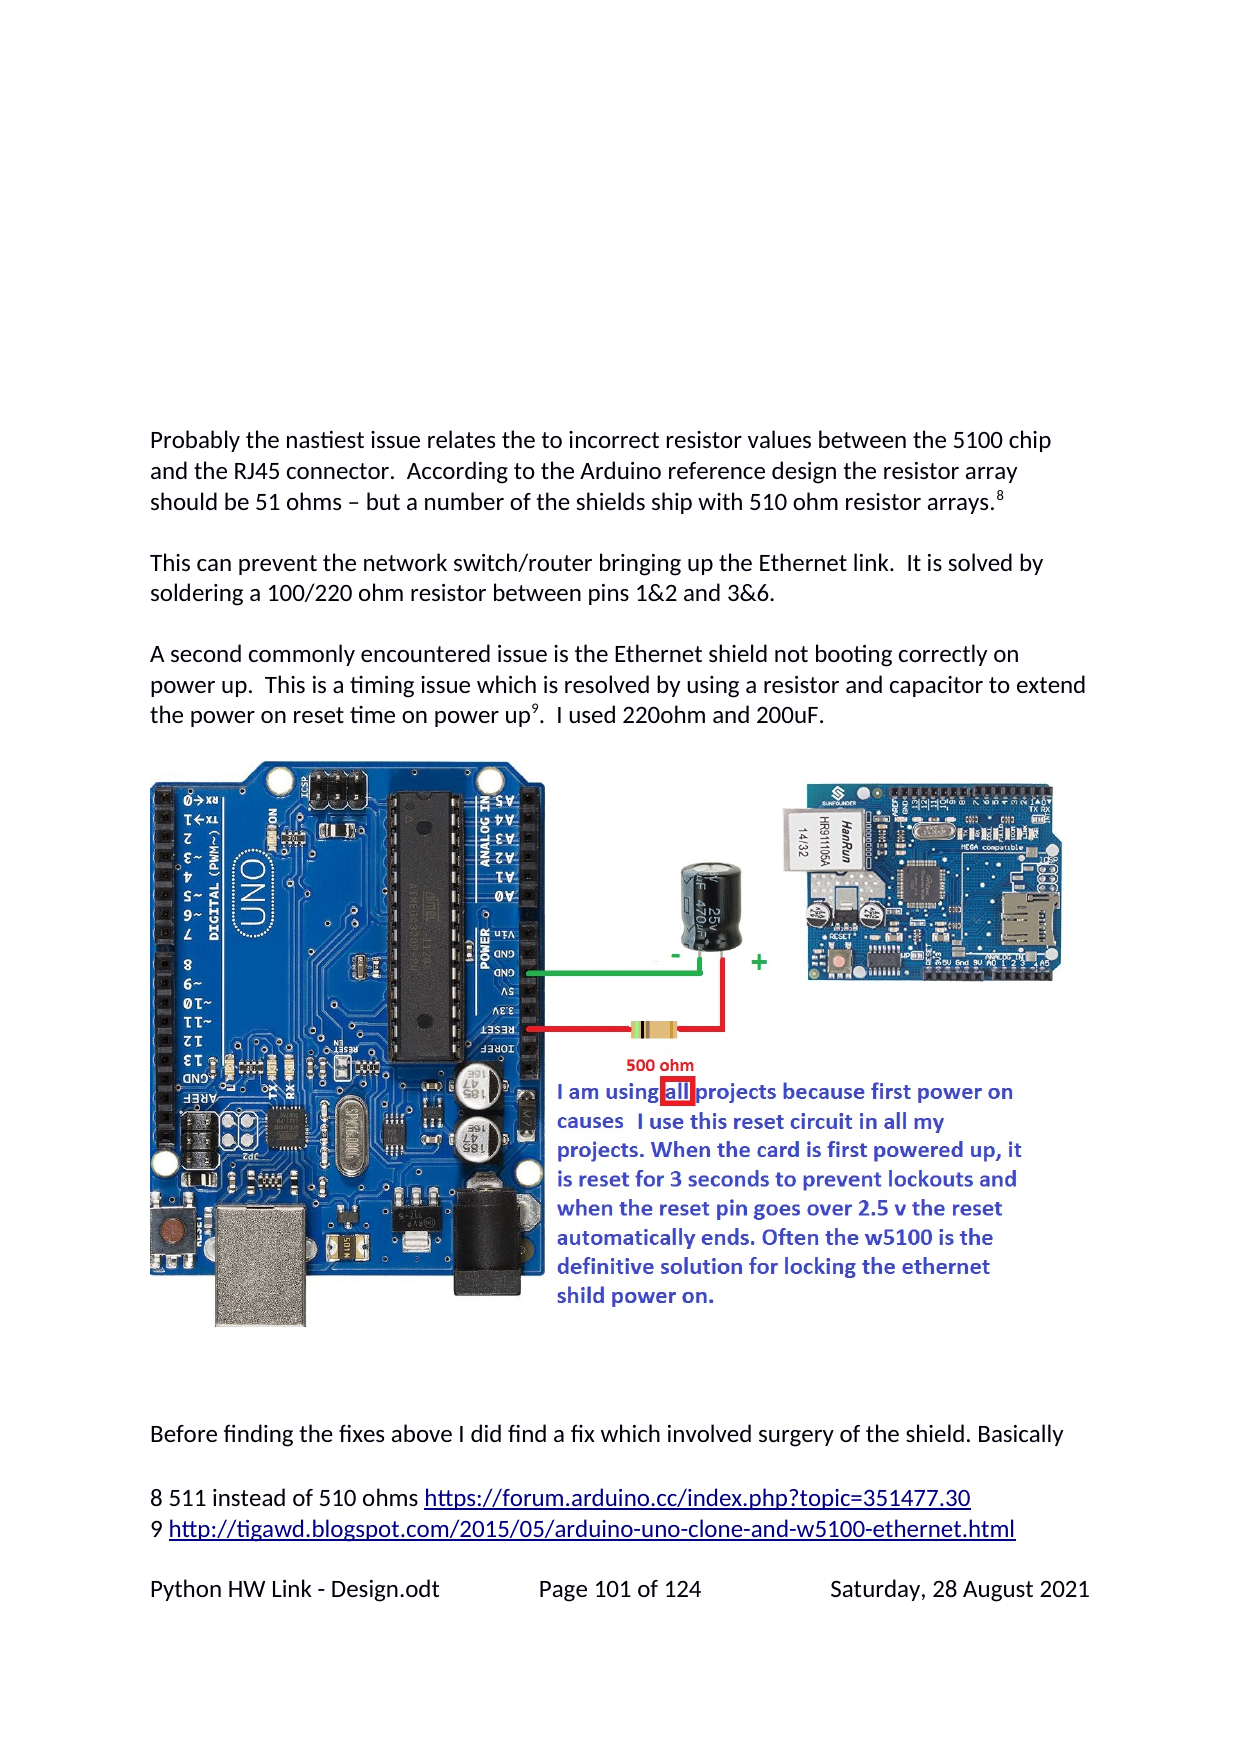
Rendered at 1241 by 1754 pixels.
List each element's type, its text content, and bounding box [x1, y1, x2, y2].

text This can prevent the network switch/router bringing up the Ethernet link. It is solved by soldering a 100/220 ohm resistor between pins 1&2 and 3&6. [150, 547, 1090, 608]
text http://tigawd.blogspot.com/2015/05/arduino-uno-clone-and-w5100-ethernet.html [150, 1513, 1090, 1543]
text A second commonly encountered issue is the Ethernet shield not booting correctly on power up. This is a timing issue which is resolved by using a resistor and capacitor to extend the power on reset time on power up. I used 220ohm and 200uF. [150, 638, 1090, 730]
picture [150, 760, 1091, 1327]
text 511 instead of 510 ohms https://forum.arduino.cc/index.php?topic=351477.30 [150, 1482, 1090, 1513]
text Before finding the fixes above I did find a fix which involved surgery of the shield. Basically [150, 1418, 1090, 1448]
text Probably the nastiest issue relates the to incorrect resistor values between the 5100 chip and the RJ45 connector. According to the Arduino reference design the resistor array should be 51 ohms – but a number of the shields ship with 510 ohm resistor arrays. [150, 425, 1090, 516]
